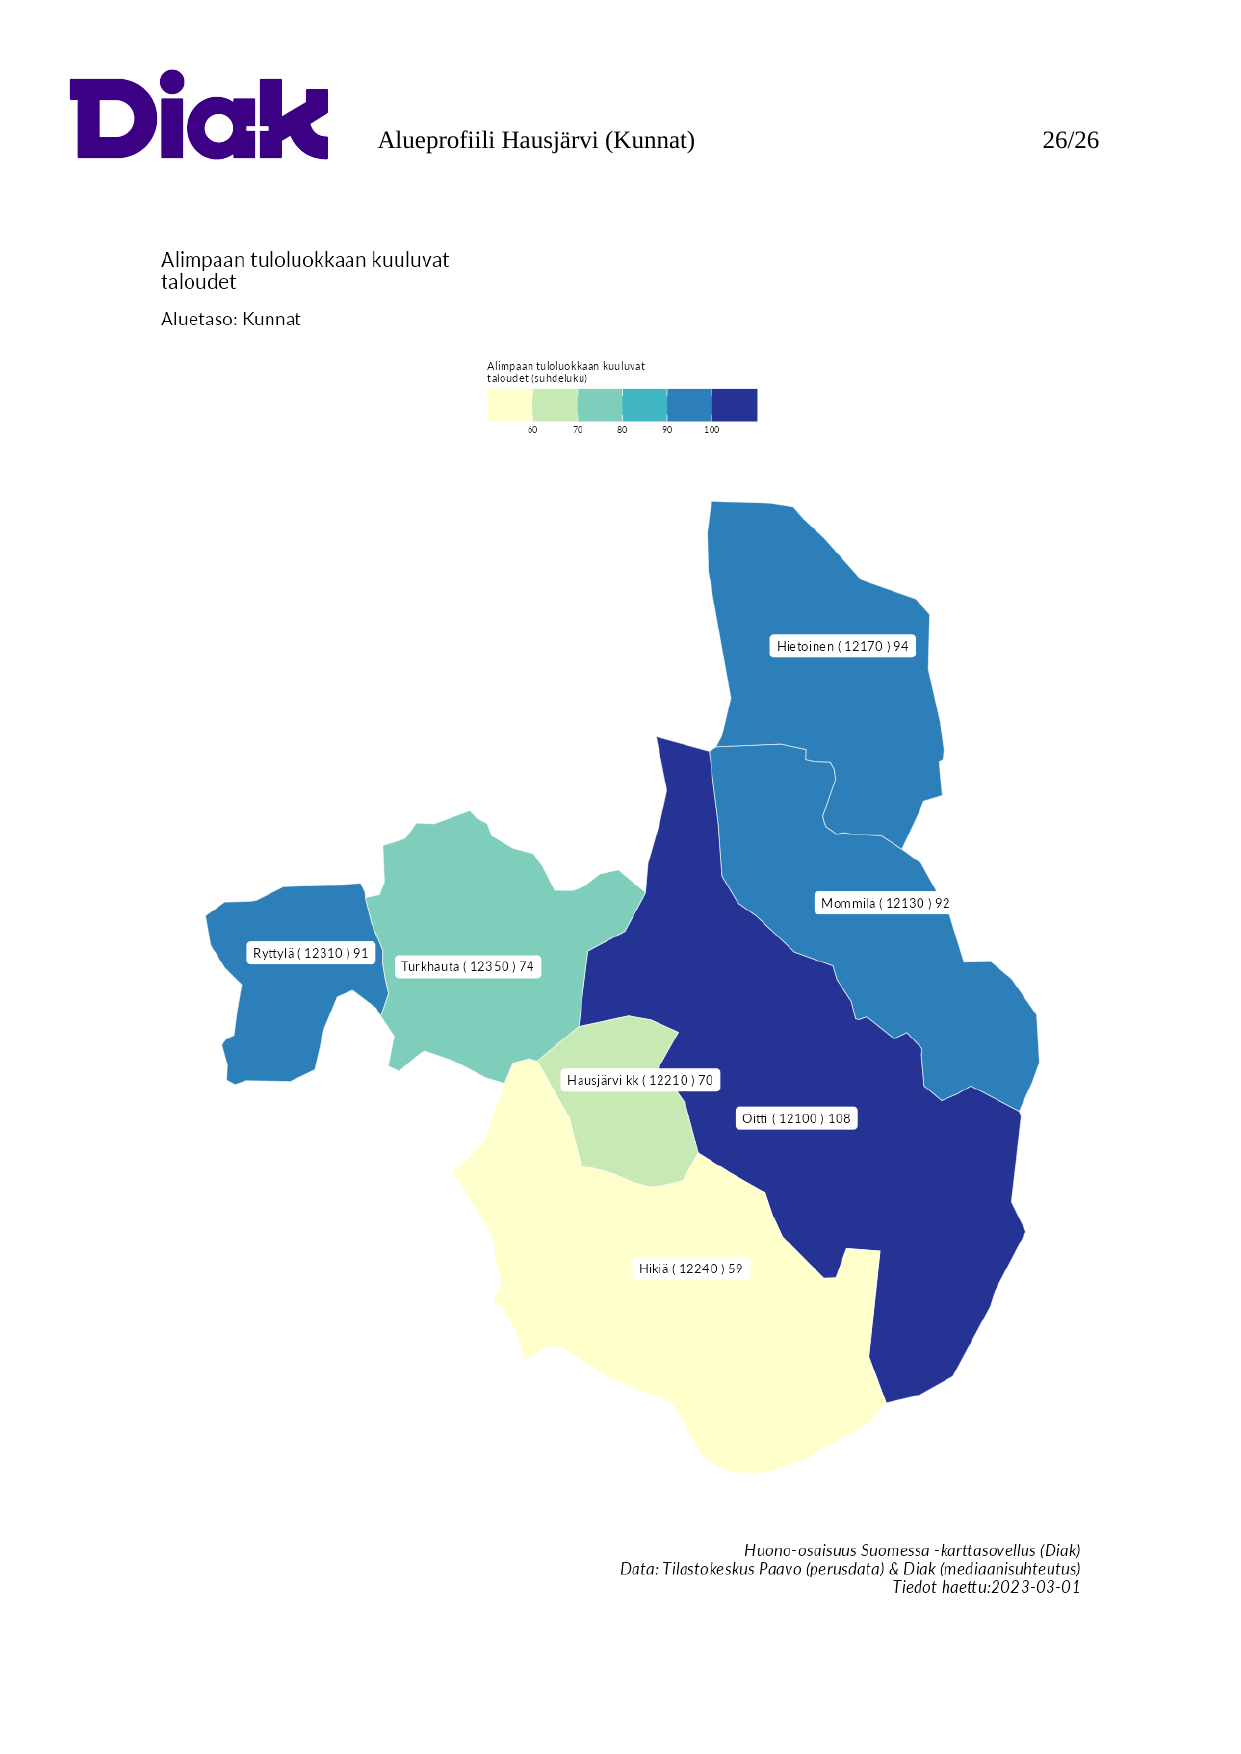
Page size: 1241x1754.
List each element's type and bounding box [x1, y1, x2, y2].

picture [61, 196, 1179, 1651]
